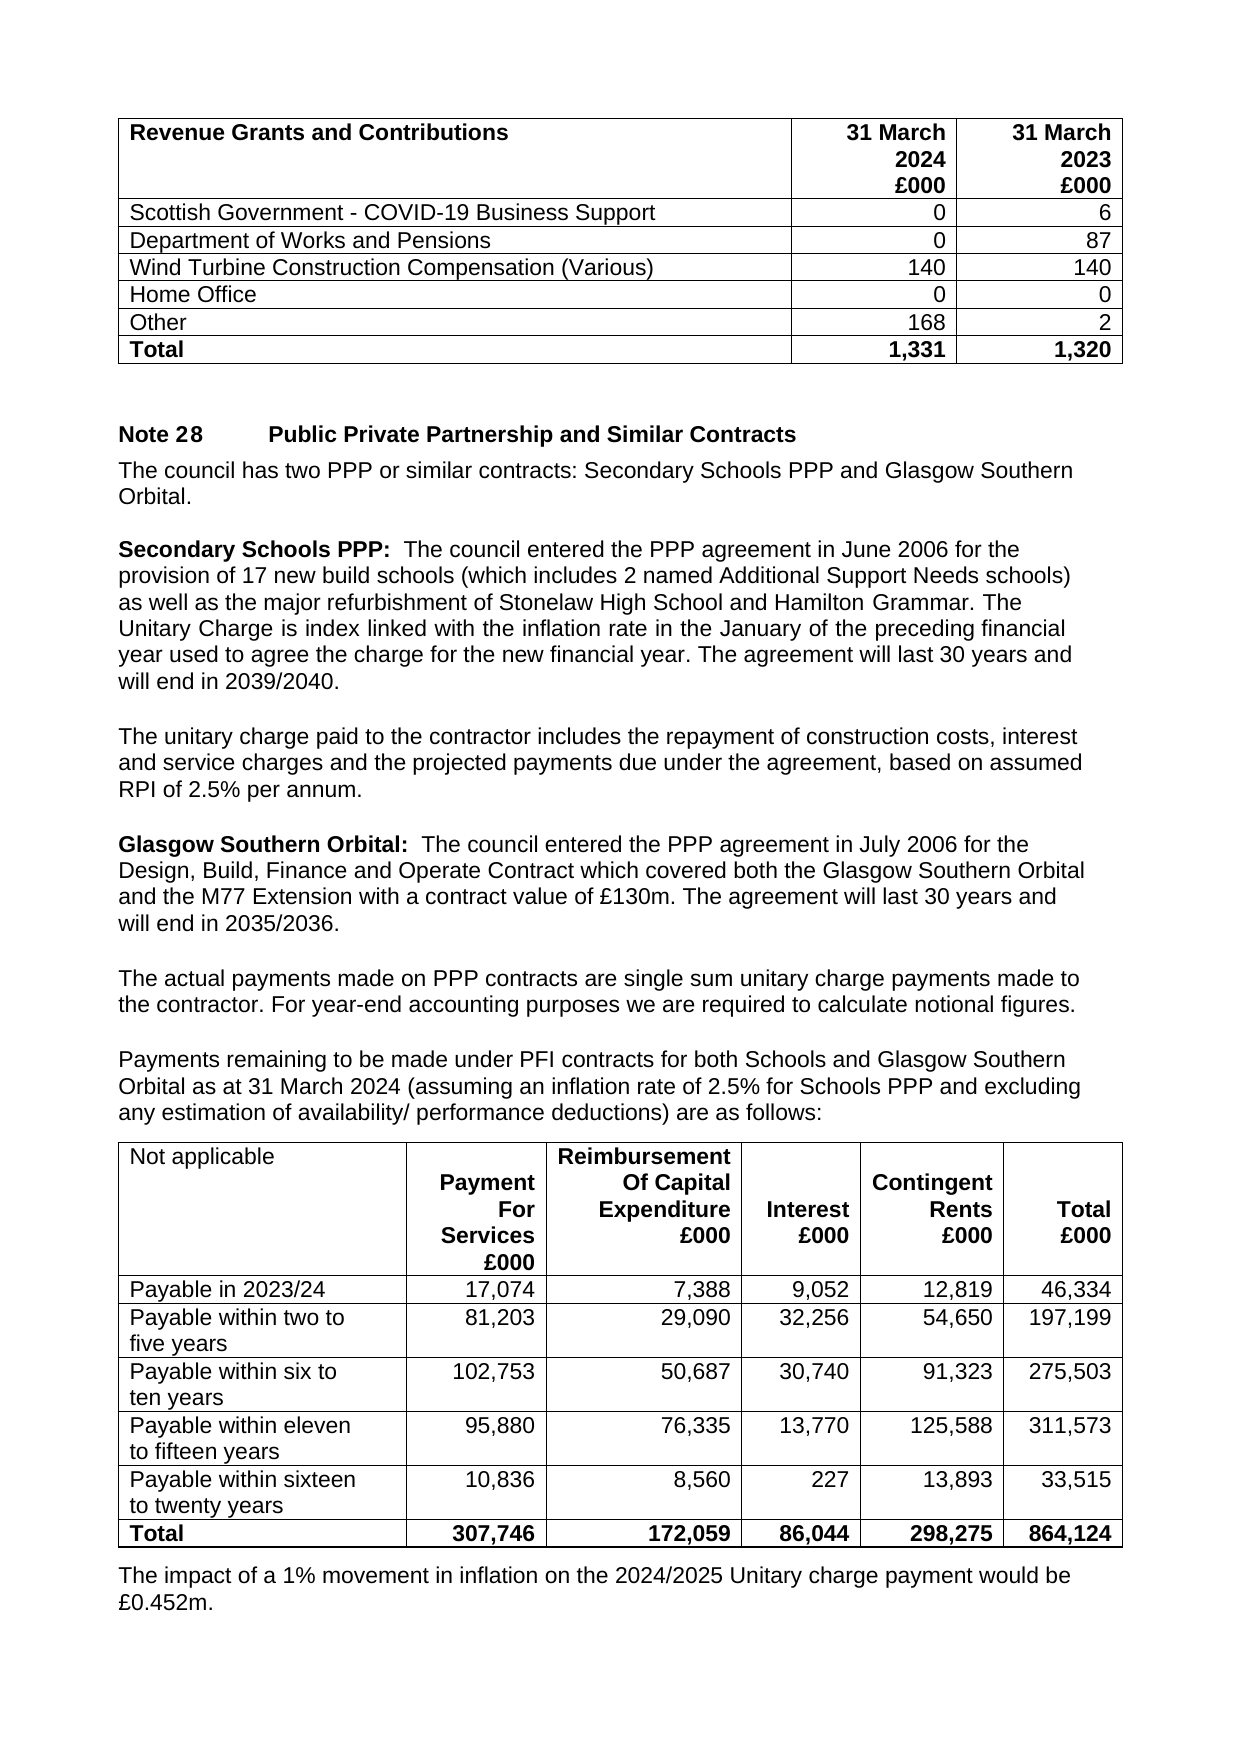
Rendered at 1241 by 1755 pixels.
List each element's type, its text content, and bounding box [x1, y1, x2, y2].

text Payments remaining to be made under PFI contracts for both Schools and Glasgow Southern Orbital as at 31 March 2024 (assuming an inflation rate of 2.5% for Schools PPP and excluding any estimation of availability/ performance deductions) are as follows: [118, 1046, 1095, 1125]
text Secondary Schools PPP: The council entered the PPP agreement in June 2006 for the provision of 17 new build schools (which includes 2 named Additional Support Needs schools) as well as the major refurbishment of Stonelaw High School and Hamilton Grammar. The Unitary Charge is index linked with the inflation rate in the January of the preceding financial year used to agree the charge for the new financial year. The agreement will last 30 years and will end in 2039/2040. [118, 536, 1095, 694]
table_cell 172,059 [547, 1520, 741, 1546]
table_cell 102,753 [407, 1358, 546, 1411]
table_cell 32,256 [742, 1304, 860, 1357]
table_cell Payable within eleven to fifteen years [119, 1412, 406, 1465]
table_cell 13,770 [742, 1412, 860, 1465]
table_cell 10,836 [407, 1466, 546, 1519]
table_header 31 March 2023 £000 [957, 119, 1122, 198]
table_cell 1,320 [957, 336, 1122, 363]
table_header Payment For Services £000 [407, 1143, 546, 1275]
table_cell 9,052 [742, 1276, 860, 1302]
table_cell 0 [792, 199, 956, 226]
table_cell Home Office [119, 281, 791, 308]
table_cell 8,560 [547, 1466, 741, 1519]
table_cell Total [119, 1520, 406, 1546]
table_cell 227 [742, 1466, 860, 1519]
table_cell 12,819 [861, 1276, 1003, 1302]
table_cell 168 [792, 309, 956, 335]
table_cell 298,275 [861, 1520, 1003, 1546]
table_cell 33,515 [1004, 1466, 1122, 1519]
table_cell 81,203 [407, 1304, 546, 1357]
table_cell 864,124 [1004, 1520, 1122, 1546]
table_cell Wind Turbine Construction Compensation (Various) [119, 254, 791, 280]
table_header 31 March 2024 £000 [792, 119, 956, 198]
table_cell Scottish Government - COVID-19 Business Support [119, 199, 791, 226]
table_cell 0 [792, 227, 956, 253]
subtitle Note 28 Public Private Partnership and Similar Contracts [118, 421, 1122, 447]
table_cell 50,687 [547, 1358, 741, 1411]
table_cell 6 [957, 199, 1122, 226]
table_cell 30,740 [742, 1358, 860, 1411]
table_cell 1,331 [792, 336, 956, 363]
text Glasgow Southern Orbital: The council entered the PPP agreement in July 2006 for the Design, Build, Finance and Operate Contract which covered both the Glasgow Southern Orbital and the M77 Extension with a contract value of £130m. The agreement will last 30 years and will end in 2035/2036. [118, 831, 1095, 936]
table_cell 0 [957, 281, 1122, 308]
table_cell Other [119, 309, 791, 335]
table_cell 197,199 [1004, 1304, 1122, 1357]
table_cell 87 [957, 227, 1122, 253]
table_cell 46,334 [1004, 1276, 1122, 1302]
text The impact of a 1% movement in inflation on the 2024/2025 Unitary charge payment would be £0.452m. [118, 1562, 1095, 1615]
table_cell 54,650 [861, 1304, 1003, 1357]
table_cell 2 [957, 309, 1122, 335]
text The actual payments made on PPP contracts are single sum unitary charge payments made to the contractor. For year-end accounting purposes we are required to calculate notional figures. [118, 965, 1095, 1017]
table_cell 275,503 [1004, 1358, 1122, 1411]
table_cell Department of Works and Pensions [119, 227, 791, 253]
text The unitary charge paid to the contractor includes the repayment of construction costs, interest and service charges and the projected payments due under the agreement, based on assumed RPI of 2.5% per annum. [118, 723, 1095, 802]
table_cell 140 [957, 254, 1122, 280]
text The council has two PPP or similar contracts: Secondary Schools PPP and Glasgow Southern Orbital. [118, 457, 1095, 509]
table_cell Payable within six to ten years [119, 1358, 406, 1411]
table_cell 91,323 [861, 1358, 1003, 1411]
table_cell 86,044 [742, 1520, 860, 1546]
table_cell Payable within two to five years [119, 1304, 406, 1357]
table_cell 7,388 [547, 1276, 741, 1302]
table_header Revenue Grants and Contributions [119, 119, 791, 198]
table_cell 17,074 [407, 1276, 546, 1302]
table_cell 95,880 [407, 1412, 546, 1465]
table_cell Payable within sixteen to twenty years [119, 1466, 406, 1519]
table_cell 76,335 [547, 1412, 741, 1465]
table_cell 307,746 [407, 1520, 546, 1546]
table_header Reimbursement Of Capital Expenditure £000 [547, 1143, 741, 1275]
table_cell 140 [792, 254, 956, 280]
table_header Interest £000 [742, 1143, 860, 1275]
table_header Total £000 [1004, 1143, 1122, 1275]
table_cell 0 [792, 281, 956, 308]
table_cell Total [119, 336, 791, 363]
table_cell 13,893 [861, 1466, 1003, 1519]
table_header Not applicable [119, 1143, 406, 1275]
table_cell Payable in 2023/24 [119, 1276, 406, 1302]
table_cell 125,588 [861, 1412, 1003, 1465]
table_header Contingent Rents £000 [861, 1143, 1003, 1275]
table_cell 29,090 [547, 1304, 741, 1357]
table_cell 311,573 [1004, 1412, 1122, 1465]
